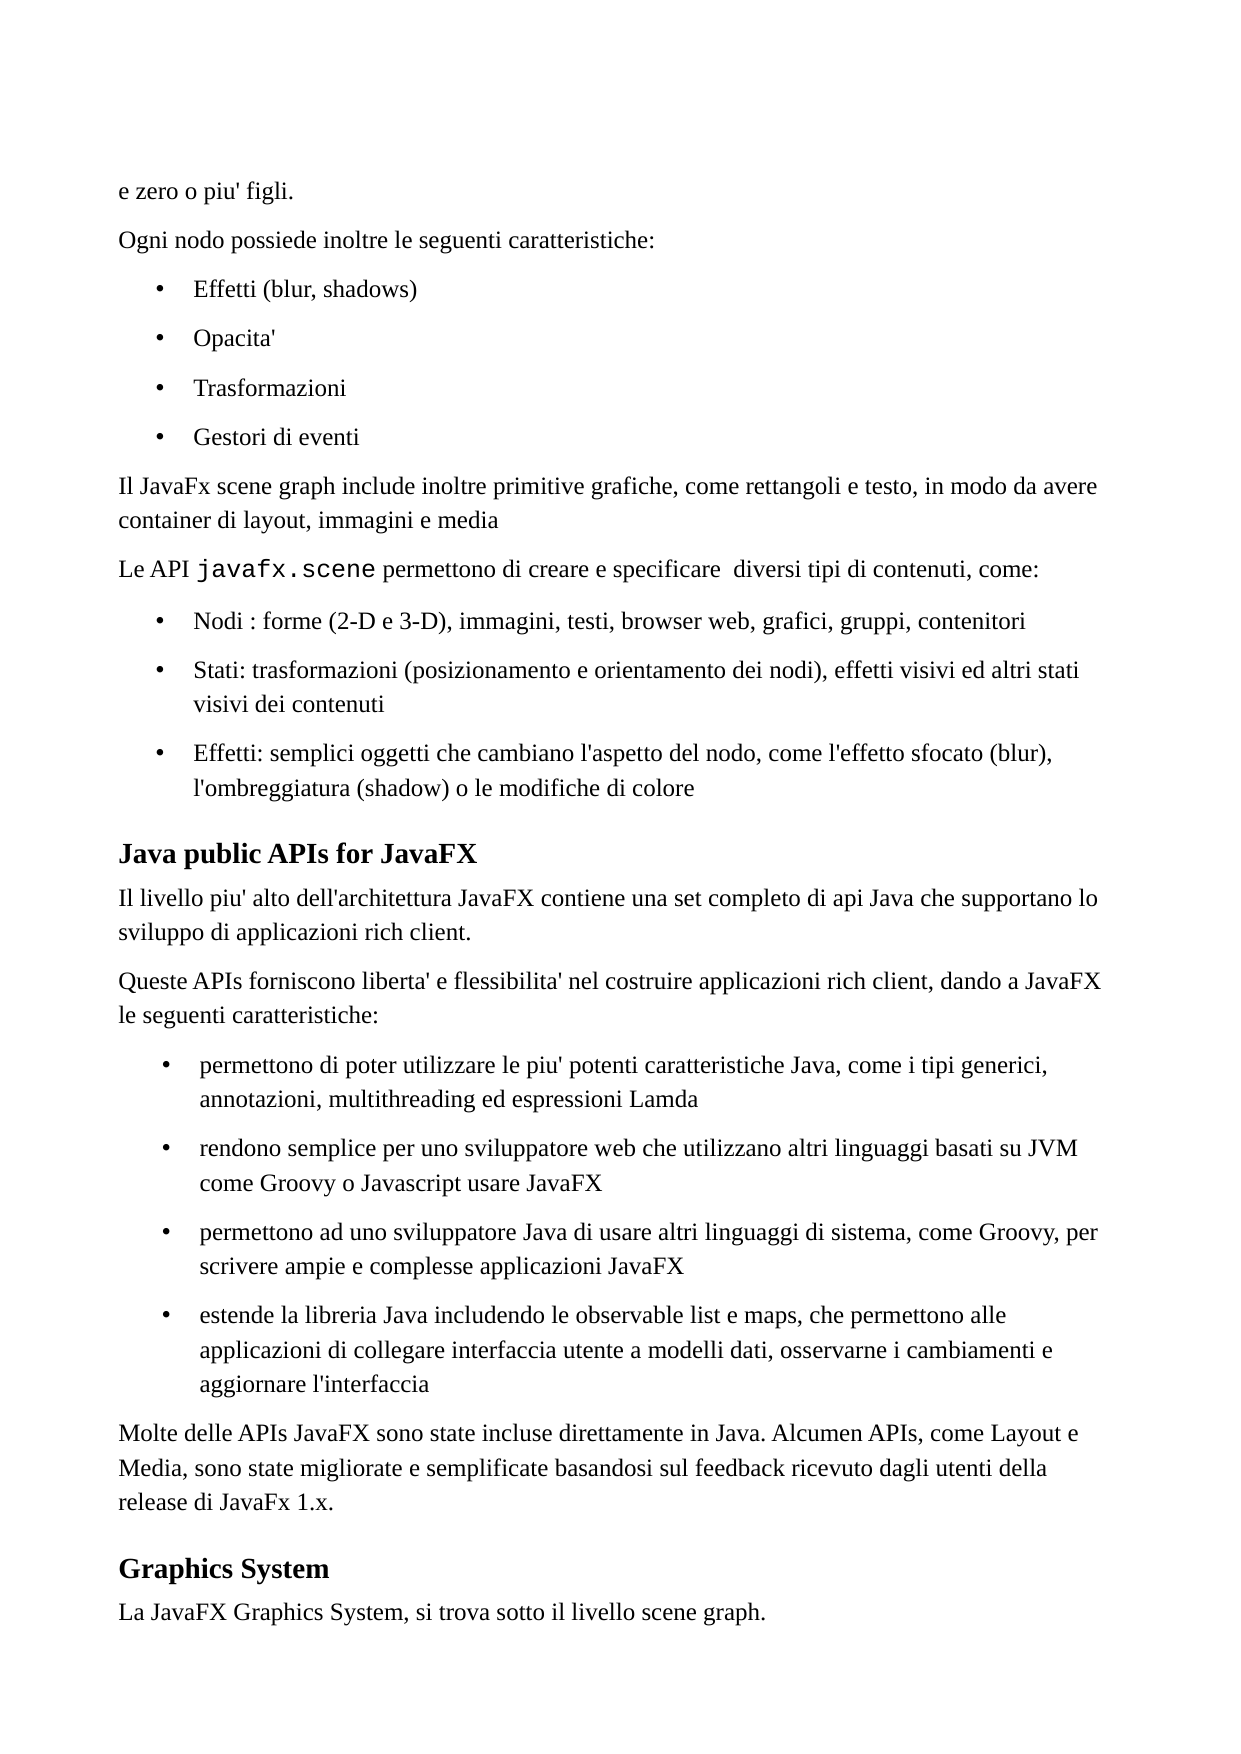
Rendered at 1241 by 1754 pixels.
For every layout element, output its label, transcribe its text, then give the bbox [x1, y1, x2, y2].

list Trasformazioni [156, 373, 1122, 401]
text La JavaFX Graphics System, si trova sotto il livello scene graph. [118, 1597, 1122, 1626]
list Effetti (blur, shadows) [156, 274, 1122, 303]
text Queste APIs forniscono liberta' e flessibilita' nel costruire applicazioni rich client, dando a JavaFX le seguenti caratteristiche: [118, 966, 1122, 1029]
list permettono di poter utilizzare le piu' potenti caratteristiche Java, come i tipi generici, annotazioni, multithreading ed espressioni Lamda [162, 1050, 1122, 1113]
list permettono ad uno sviluppatore Java di usare altri linguaggi di sistema, come Groovy, per scrivere ampie e complesse applicazioni JavaFX [162, 1217, 1122, 1280]
list Effetti: semplici oggetti che cambiano l'aspetto del nodo, come l'effetto sfocato (blur), l'ombreggiatura (shadow) o le modifiche di colore [156, 738, 1122, 802]
text Il livello piu' alto dell'architettura JavaFX contiene una set completo di api Java che supportano lo sviluppo di applicazioni rich client. [118, 883, 1122, 946]
text Il JavaFx scene graph include inoltre primitive grafiche, come rettangoli e testo, in modo da avere container di layout, immagini e media [118, 471, 1122, 534]
subtitle Graphics System [118, 1551, 1122, 1584]
list Stati: trasformazioni (posizionamento e orientamento dei nodi), effetti visivi ed altri stati visivi dei contenuti [156, 655, 1122, 718]
text e zero o piu' figli. [118, 176, 1122, 205]
text Ogni nodo possiede inoltre le seguenti caratteristiche: [118, 225, 1122, 254]
list Nodi : forme (2-D e 3-D), immagini, testi, browser web, grafici, gruppi, contenitori [156, 606, 1122, 634]
text Le API javafx.scene permettono di creare e specificare diversi tipi di contenuti, come: [118, 554, 1122, 585]
list rendono semplice per uno sviluppatore web che utilizzano altri linguaggi basati su JVM come Groovy o Javascript usare JavaFX [162, 1133, 1122, 1196]
list estende la libreria Java includendo le observable list e maps, che permettono alle applicazioni di collegare interfaccia utente a modelli dati, osservarne i cambiamenti e aggiornare l'interfaccia [162, 1300, 1122, 1398]
text Molte delle APIs JavaFX sono state incluse direttamente in Java. Alcumen APIs, come Layout e Media, sono state migliorate e semplificate basandosi sul feedback ricevuto dagli utenti della release di JavaFx 1.x. [118, 1418, 1122, 1516]
list Opacita' [156, 323, 1122, 352]
subtitle Java public APIs for JavaFX [118, 837, 1122, 870]
list Gestori di eventi [156, 422, 1122, 450]
